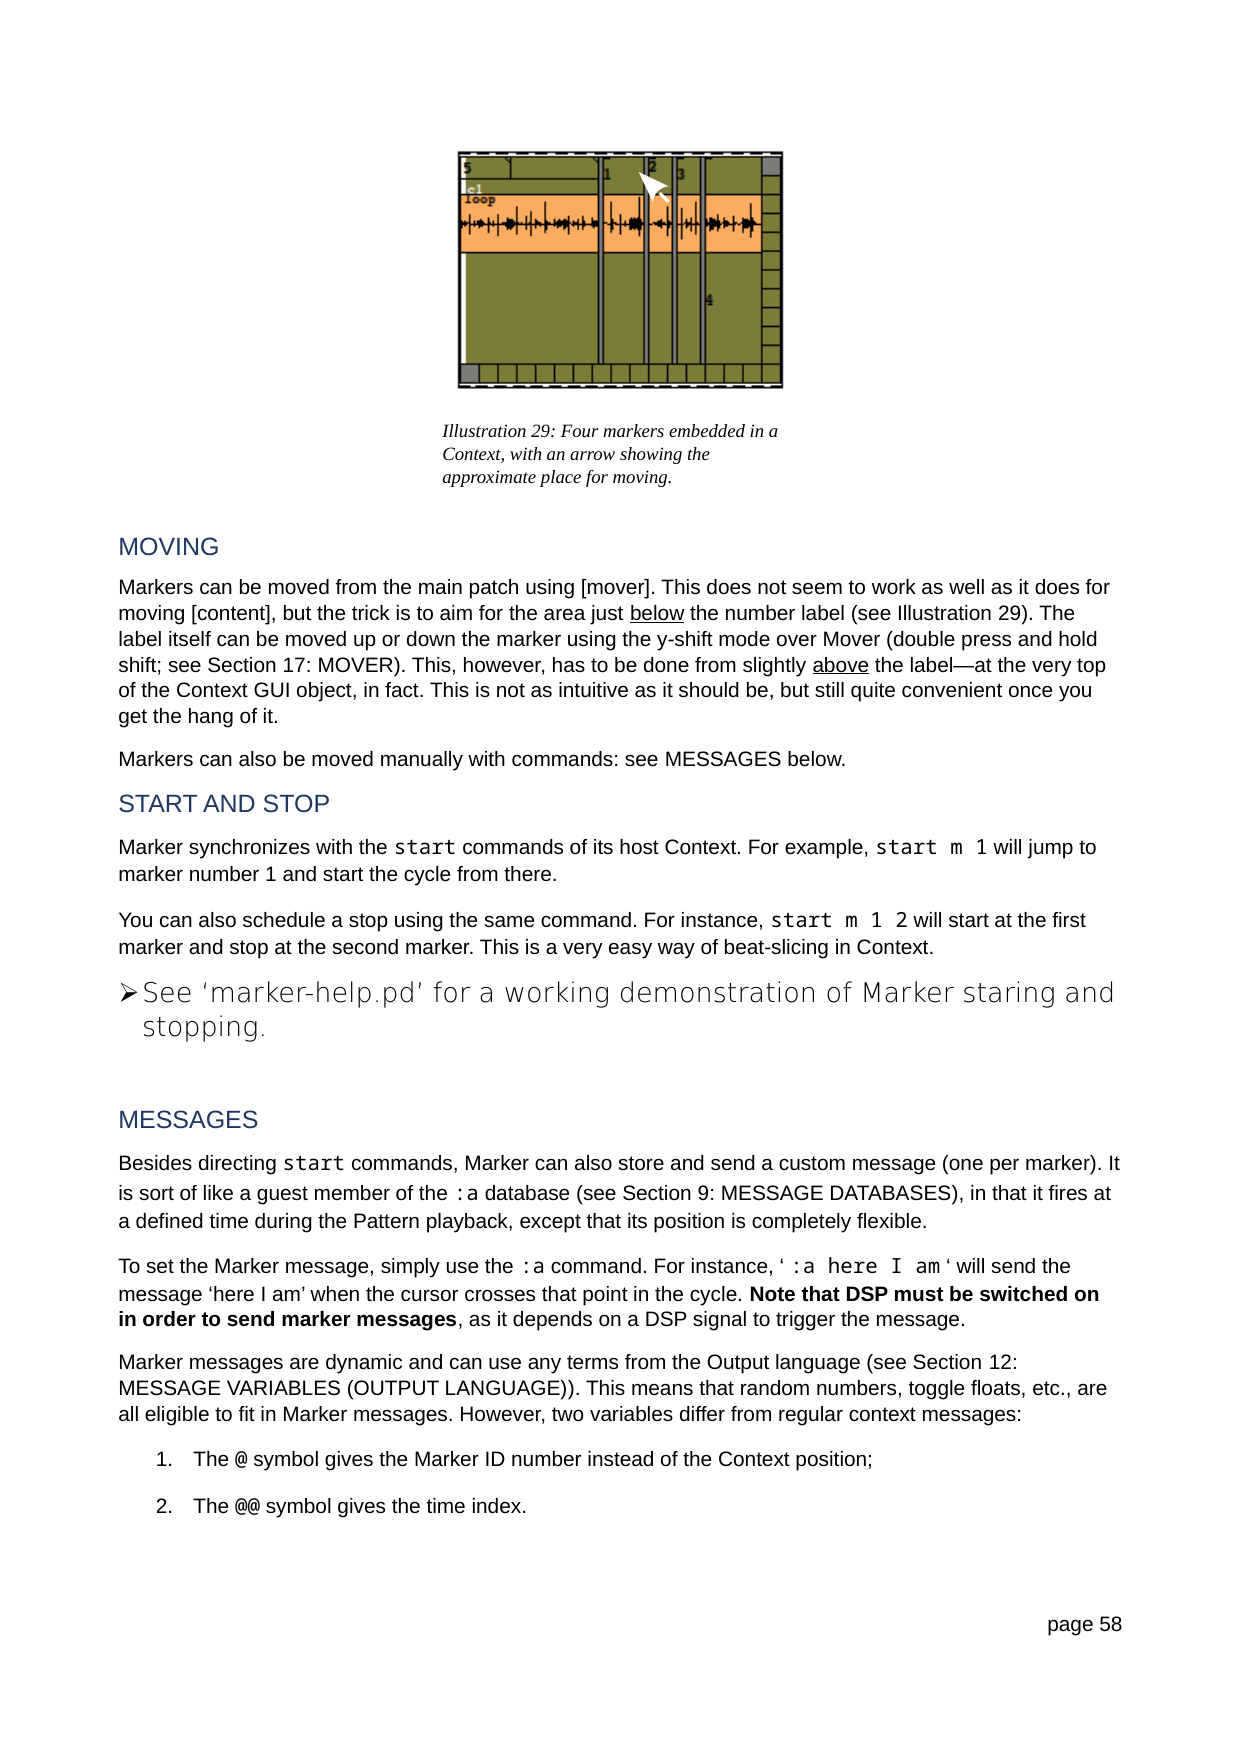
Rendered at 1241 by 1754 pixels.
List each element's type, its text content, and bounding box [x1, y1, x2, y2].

text Illustration 29: Four markers embedded in a Context, with an arrow showing the approximate place for moving. [442, 406, 798, 488]
text Marker messages are dynamic and can use any terms from the Output language (see Section 12: MESSAGE VARIABLES (OUTPUT LANGUAGE)). This means that random numbers, toggle floats, etc., are all eligible to fit in Marker messages. However, two variables differ from regular context messages: [118, 1350, 1122, 1425]
text Besides directing start commands, Marker can also store and send a custom message (one per marker). It is sort of like a guest member of the :a database (see Section 9: MESSAGE DATABASES), in that it fires at a defined time during the Pattern playback, except that its position is completely flexible. [118, 1148, 1122, 1232]
picture [441, 136, 799, 406]
list The @ symbol gives the Marker ID number instead of the Context position; [156, 1444, 1122, 1472]
text You can also schedule a stop using the same command. For instance, start m 1 2 will start at the first marker and stop at the second marker. This is a very easy way of beat-slicing in Context. [118, 905, 1122, 959]
list See ‘marker-help.pd’ for a working demonstration of Marker staring and stopping. [118, 977, 1122, 1043]
text Markers can also be moved manually with commands: see MESSAGES below. [118, 747, 1122, 771]
subtitle START AND STOP [118, 789, 1122, 818]
text Markers can be moved from the main patch using [mover]. This does not seem to work as well as it does for moving [content], but the trick is to aim for the area just below the number label (see Illustration 29). The label itself can be moved up or down the marker using the y-shift mode over Mover (double press and hold shift; see Section 17: MOVER). This, however, has to be done from slightly above the label—at the very top of the Context GUI object, in fact. This is not as intuitive as it should be, but still quite convenient once you get the hang of it. [118, 575, 1122, 728]
text Marker synchronizes with the start commands of its host Context. For example, start m 1 will jump to marker number 1 and start the cycle from there. [118, 832, 1122, 886]
list The @@ symbol gives the time index. [156, 1491, 1122, 1519]
subtitle MOVING [118, 532, 1122, 561]
subtitle MESSAGES [118, 1105, 1122, 1133]
text To set the Marker message, simply use the :a command. For instance, ‘ :a here I am ‘ will send the message ‘here I am’ when the cursor crosses that point in the cycle. Note that DSP must be switched on in order to send marker messages, as it depends on a DSP signal to trigger the message. [118, 1251, 1122, 1331]
